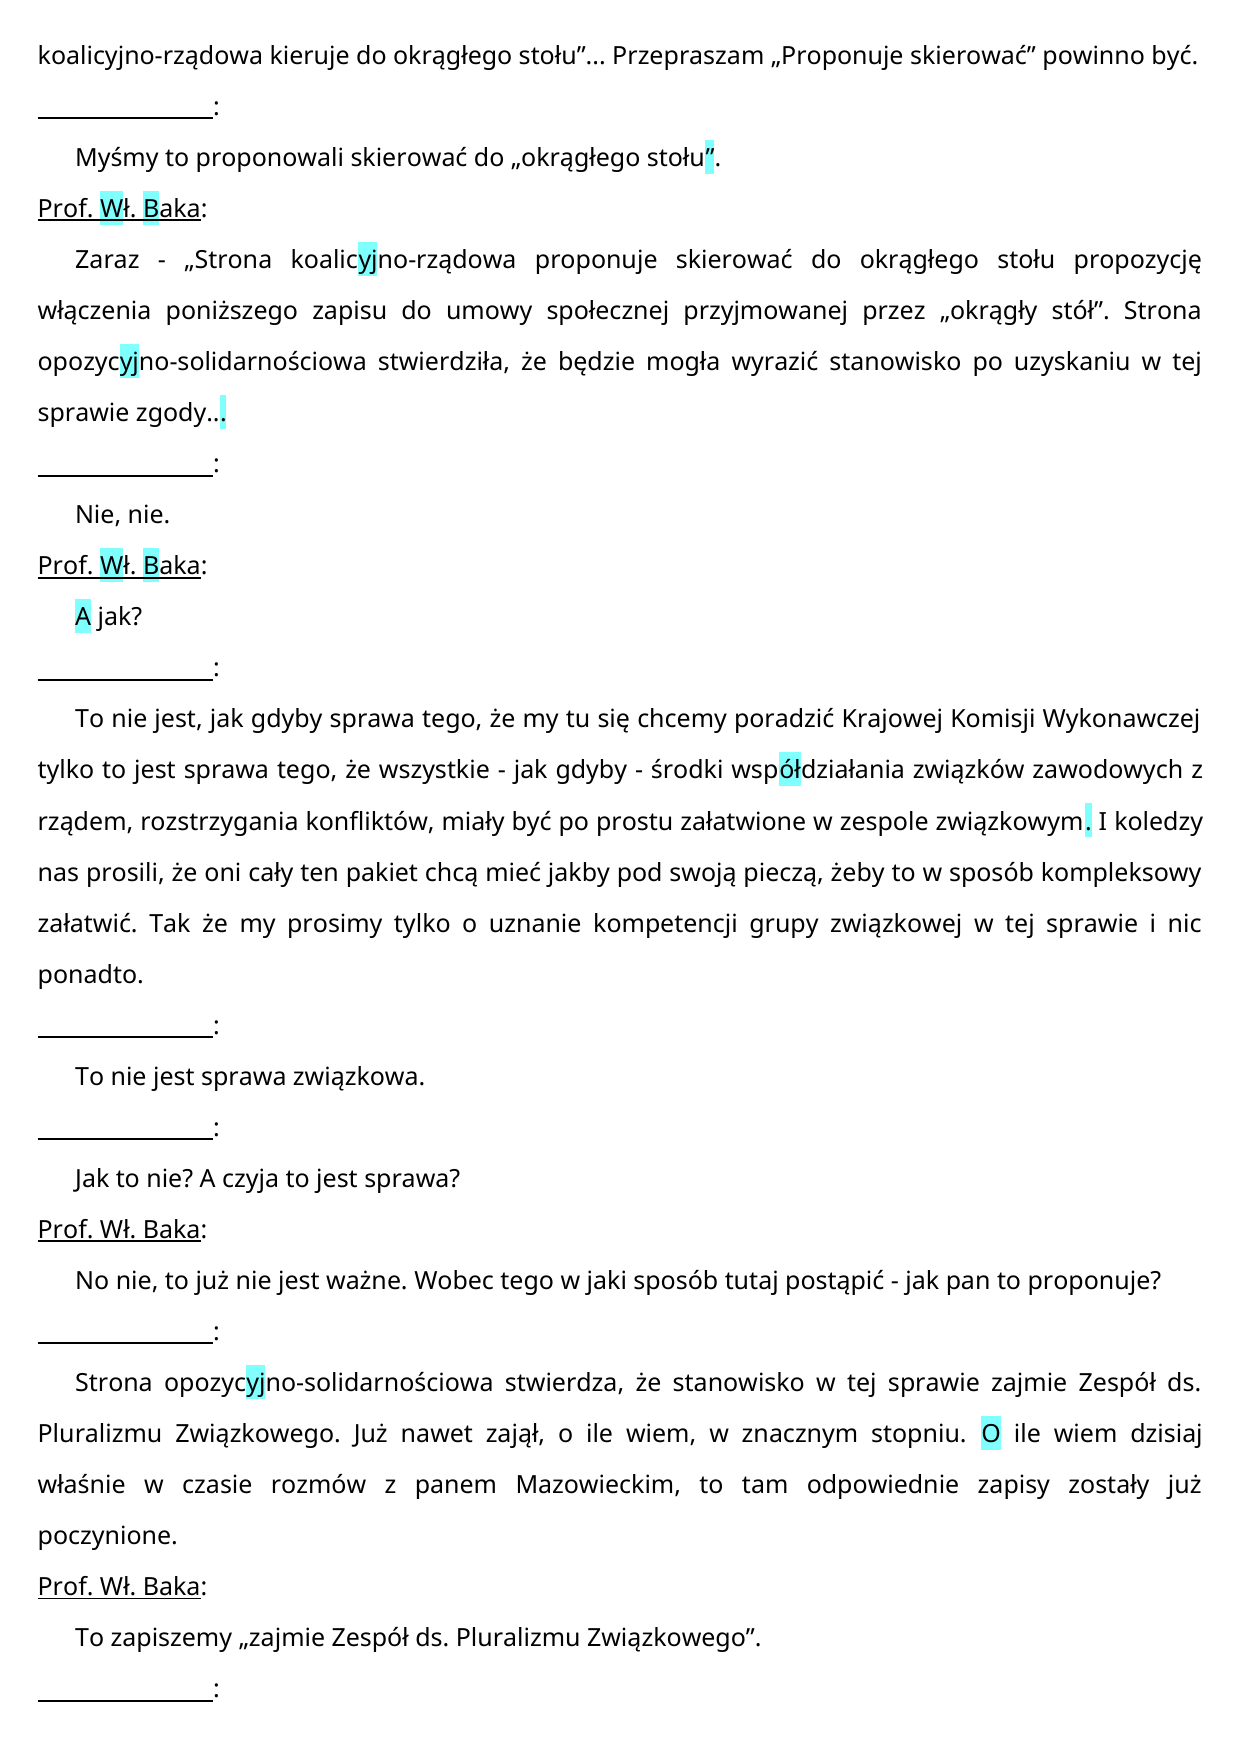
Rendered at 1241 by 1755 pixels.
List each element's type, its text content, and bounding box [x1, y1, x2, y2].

text Myśmy to proponowali skierować do „okrągłego stołu”. [37, 139, 1203, 174]
text : [37, 1007, 1203, 1041]
text To nie jest sprawa związkowa. [37, 1058, 1203, 1092]
text : [37, 650, 1203, 684]
text Zaraz - „Strona koalicyjno-rządowa proponuje skierować do okrągłego stołu propozycję włączenia poniższego zapisu do umowy społecznej przyjmowanej przez „okrągły stół”. Strona opozycyjno-solidarnościowa stwierdziła, że będzie mogła wyrazić stanowisko po uzyskaniu w tej sprawie zgody... [37, 242, 1203, 429]
text : [37, 1671, 1203, 1705]
text Jak to nie? A czyja to jest sprawa? [37, 1160, 1203, 1194]
text Prof. Wł. Baka: [37, 1569, 1203, 1603]
text koalicyjno-rządowa kieruje do okrągłego stołu”... Przepraszam „Proponuje skierować” powinno być. [37, 37, 1203, 72]
text Nie, nie. [37, 497, 1203, 531]
text To nie jest, jak gdyby sprawa tego, że my tu się chcemy poradzić Krajowej Komisji Wykonawczej tylko to jest sprawa tego, że wszystkie - jak gdyby - środki współdziałania związków zawodowych z rządem, rozstrzygania konfliktów, miały być po prostu załatwione w zespole związkowym. I koledzy nas prosili, że oni cały ten pakiet chcą mieć jakby pod swoją pieczą, żeby to w sposób kompleksowy załatwić. Tak że my prosimy tylko o uznanie kompetencji grupy związkowej w tej sprawie i nic ponadto. [37, 701, 1203, 990]
text Prof. Wł. Baka: [37, 548, 1203, 582]
text : [37, 446, 1203, 480]
text : [37, 1313, 1203, 1348]
text A jak? [37, 599, 1203, 633]
text Strona opozycyjno-solidarnościowa stwierdza, że stanowisko w tej sprawie zajmie Zespół ds. Pluralizmu Związkowego. Już nawet zajął, o ile wiem, w znacznym stopniu. O ile wiem dzisiaj właśnie w czasie rozmów z panem Mazowieckim, to tam odpowiednie zapisy zostały już poczynione. [37, 1364, 1203, 1552]
text : [37, 1109, 1203, 1143]
text Prof. Wł. Baka: [37, 1211, 1203, 1246]
text Prof. Wł. Baka: [37, 191, 1203, 225]
text No nie, to już nie jest ważne. Wobec tego w jaki sposób tutaj postąpić - jak pan to proponuje? [37, 1262, 1203, 1297]
text To zapiszemy „zajmie Zespół ds. Pluralizmu Związkowego”. [37, 1620, 1203, 1654]
text : [37, 88, 1203, 123]
